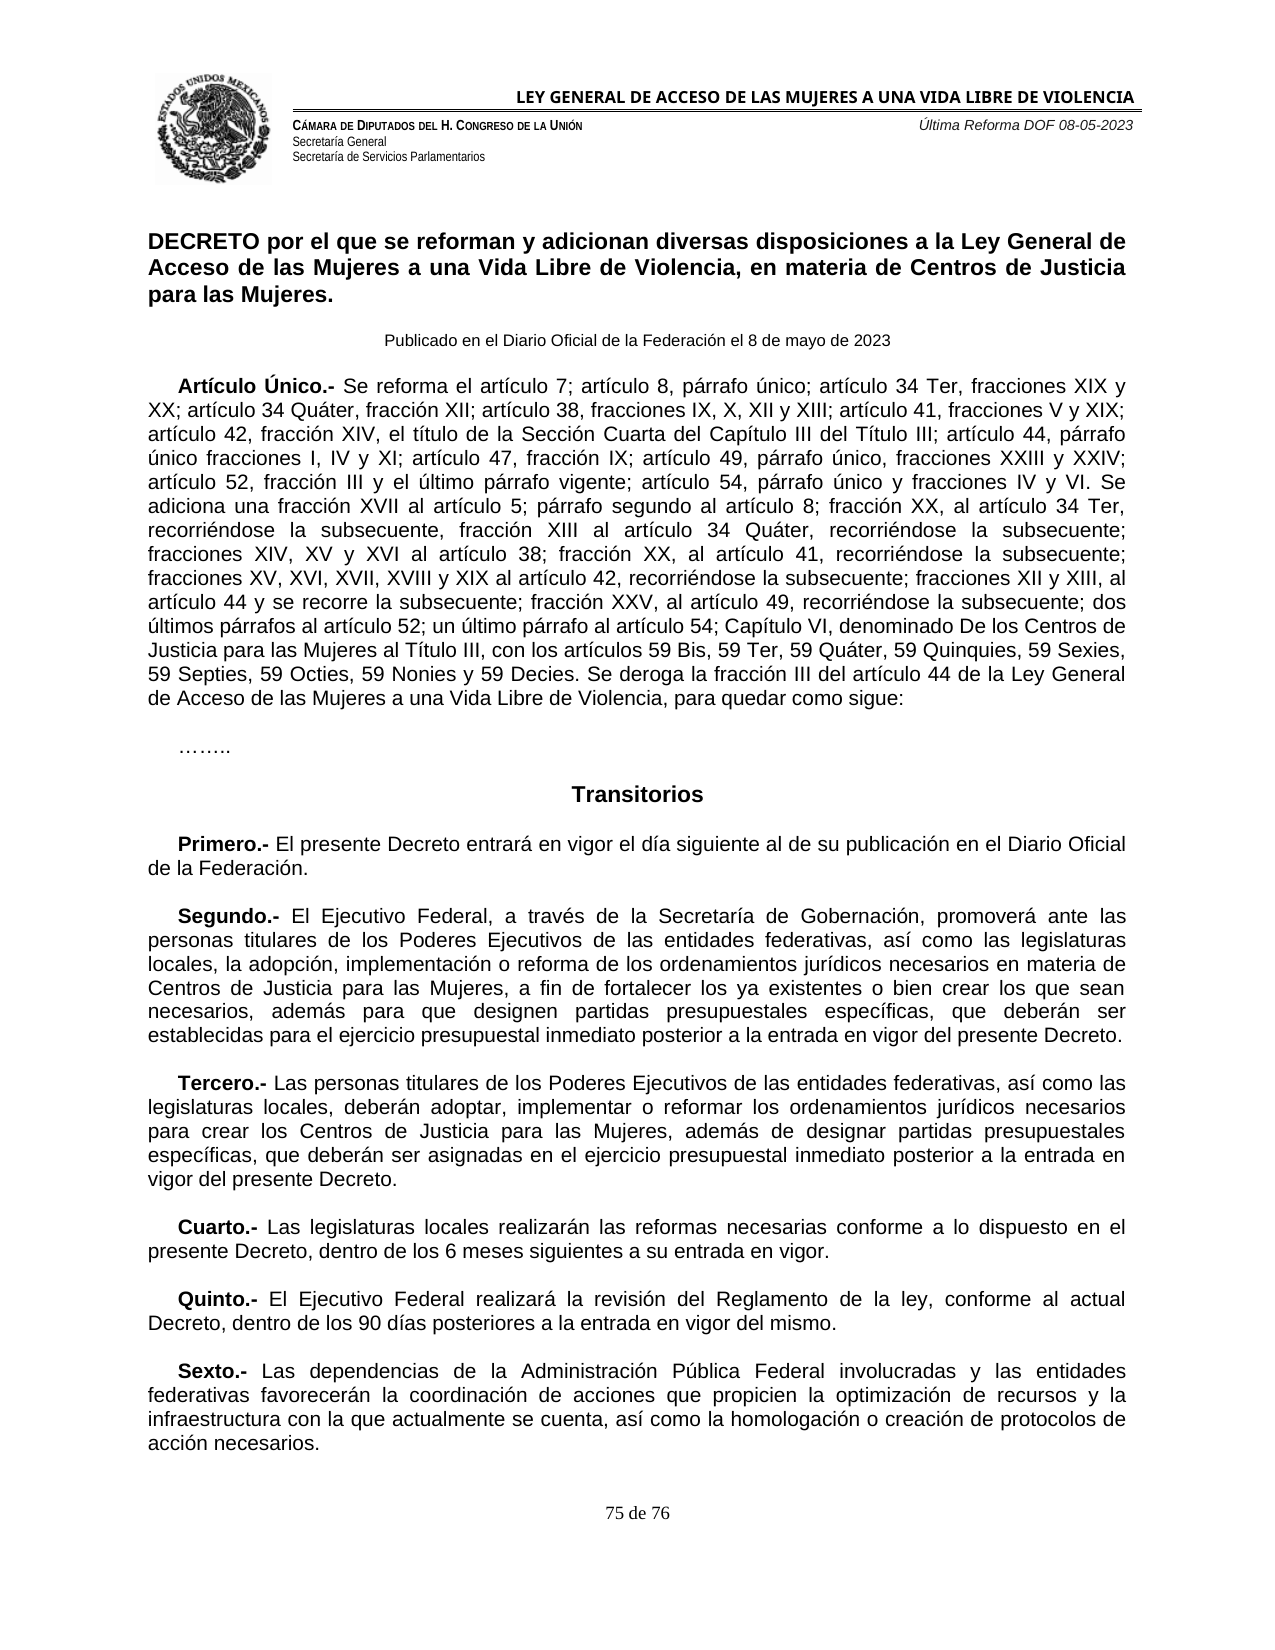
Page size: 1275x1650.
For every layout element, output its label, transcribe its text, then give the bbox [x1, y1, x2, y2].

text Sexto.- Las dependencias de la Administración Pública Federal involucradas y las entidades federativas favorecerán la coordinación de acciones que propicien la optimización de recursos y la infraestructura con la que actualmente se cuenta, así como la homologación o creación de protocolos de acción necesarios. [148, 1359, 1127, 1454]
text Cuarto.- Las legislaturas locales realizarán las reformas necesarias conforme a lo dispuesto en el presente Decreto, dentro de los 6 meses siguientes a su entrada en vigor. [148, 1215, 1127, 1263]
text Transitorios [148, 781, 1127, 808]
text DECRETO por el que se reforman y adicionan diversas disposiciones a la Ley General de Acceso de las Mujeres a una Vida Libre de Violencia, en materia de Centros de Justicia para las Mujeres. [148, 228, 1127, 307]
text Quinto.- El Ejecutivo Federal realizará la revisión del Reglamento de la ley, conforme al actual Decreto, dentro de los 90 días posteriores a la entrada en vigor del mismo. [148, 1287, 1127, 1335]
text Artículo Único.- Se reforma el artículo 7; artículo 8, párrafo único; artículo 34 Ter, fracciones XIX y XX; artículo 34 Quáter, fracción XII; artículo 38, fracciones IX, X, XII y XIII; artículo 41, fracciones V y XIX; artículo 42, fracción XIV, el título de la Sección Cuarta del Capítulo III del Título III; artículo 44, párrafo único fracciones I, IV y XI; artículo 47, fracción IX; artículo 49, párrafo único, fracciones XXIII y XXIV; artículo 52, fracción III y el último párrafo vigente; artículo 54, párrafo único y fracciones IV y VI. Se adiciona una fracción XVII al artículo 5; párrafo segundo al artículo 8; fracción XX, al artículo 34 Ter, recorriéndose la subsecuente, fracción XIII al artículo 34 Quáter, recorriéndose la subsecuente; fracciones XIV, XV y XVI al artículo 38; fracción XX, al artículo 41, recorriéndose la subsecuente; fracciones XV, XVI, XVII, XVIII y XIX al artículo 42, recorriéndose la subsecuente; fracciones XII y XIII, al artículo 44 y se recorre la subsecuente; fracción XXV, al artículo 49, recorriéndose la subsecuente; dos últimos párrafos al artículo 52; un último párrafo al artículo 54; Capítulo VI, denominado De los Centros de Justicia para las Mujeres al Título III, con los artículos 59 Bis, 59 Ter, 59 Quáter, 59 Quinquies, 59 Sexies, 59 Septies, 59 Octies, 59 Nonies y 59 Decies. Se deroga la fracción III del artículo 44 de la Ley General de Acceso de las Mujeres a una Vida Libre de Violencia, para quedar como sigue: [148, 374, 1127, 709]
text Tercero.- Las personas titulares de los Poderes Ejecutivos de las entidades federativas, así como las legislaturas locales, deberán adoptar, implementar o reformar los ordenamientos jurídicos necesarios para crear los Centros de Justicia para las Mujeres, además de designar partidas presupuestales específicas, que deberán ser asignadas en el ejercicio presupuestal inmediato posterior a la entrada en vigor del presente Decreto. [148, 1071, 1127, 1191]
text Publicado en el Diario Oficial de la Federación el 8 de mayo de 2023 [148, 331, 1127, 350]
text …….. [148, 733, 1127, 757]
text Primero.- El presente Decreto entrará en vigor el día siguiente al de su publicación en el Diario Oficial de la Federación. [148, 832, 1127, 879]
text Segundo.- El Ejecutivo Federal, a través de la Secretaría de Gobernación, promoverá ante las personas titulares de los Poderes Ejecutivos de las entidades federativas, así como las legislaturas locales, la adopción, implementación o reforma de los ordenamientos jurídicos necesarios en materia de Centros de Justicia para las Mujeres, a fin de fortalecer los ya existentes o bien crear los que sean necesarios, además para que designen partidas presupuestales específicas, que deberán ser establecidas para el ejercicio presupuestal inmediato posterior a la entrada en vigor del presente Decreto. [148, 903, 1127, 1047]
